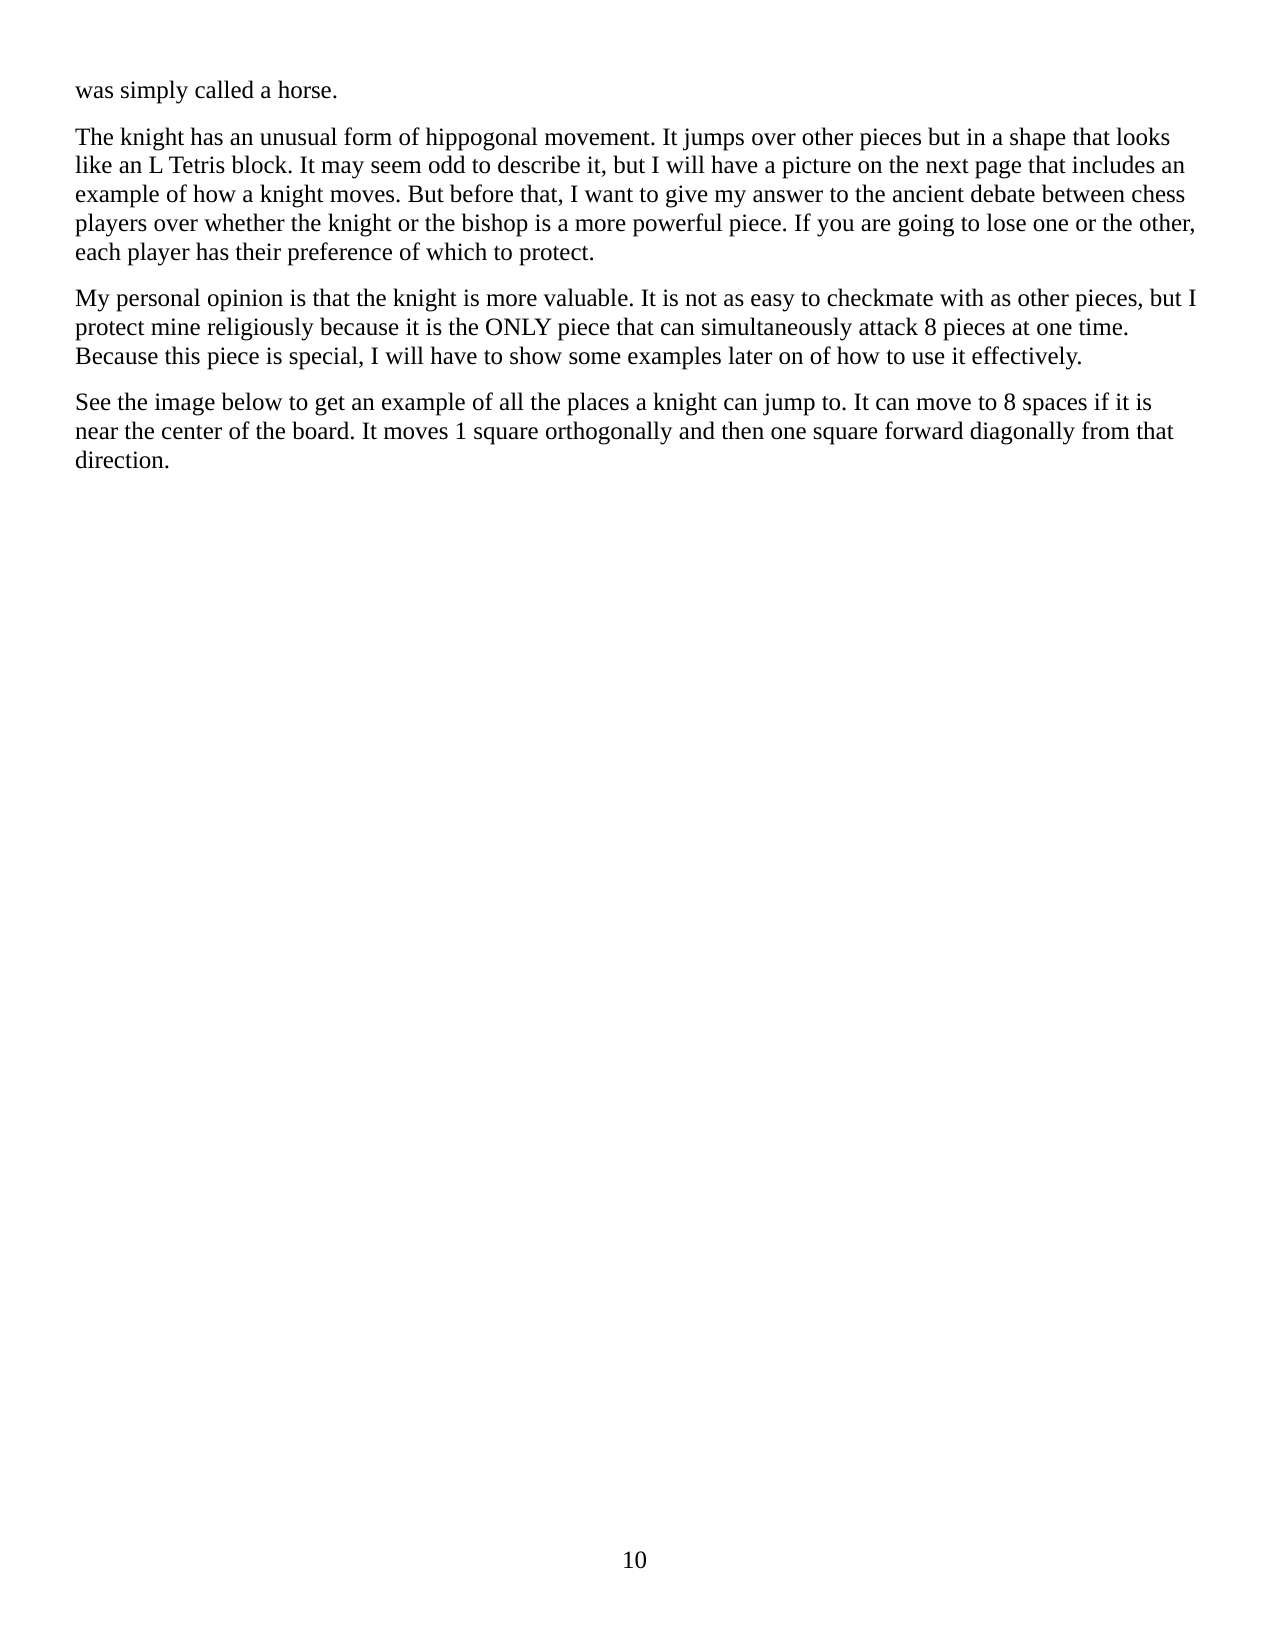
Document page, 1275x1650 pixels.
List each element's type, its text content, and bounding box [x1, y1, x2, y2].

text The knight has an unusual form of hippogonal movement. It jumps over other pieces but in a shape that looks like an L Tetris block. It may seem odd to describe it, but I will have a picture on the next page that includes an example of how a knight moves. But before that, I want to give my answer to the ancient debate between chess players over whether the knight or the bishop is a more powerful piece. If you are going to lose one or the other, each player has their preference of which to protect. [75, 122, 1200, 265]
text My personal opinion is that the knight is more valuable. It is not as easy to checkmate with as other pieces, but I protect mine religiously because it is the ONLY piece that can simultaneously attack 8 pieces at one time. Because this piece is special, I will have to show some examples later on of how to use it effectively. [75, 283, 1200, 369]
text was simply called a horse. [75, 75, 1200, 104]
text See the image below to get an example of all the places a knight can jump to. It can move to 8 spaces if it is near the center of the board. It moves 1 square orthogonally and then one square forward diagonally from that direction. [75, 387, 1200, 474]
